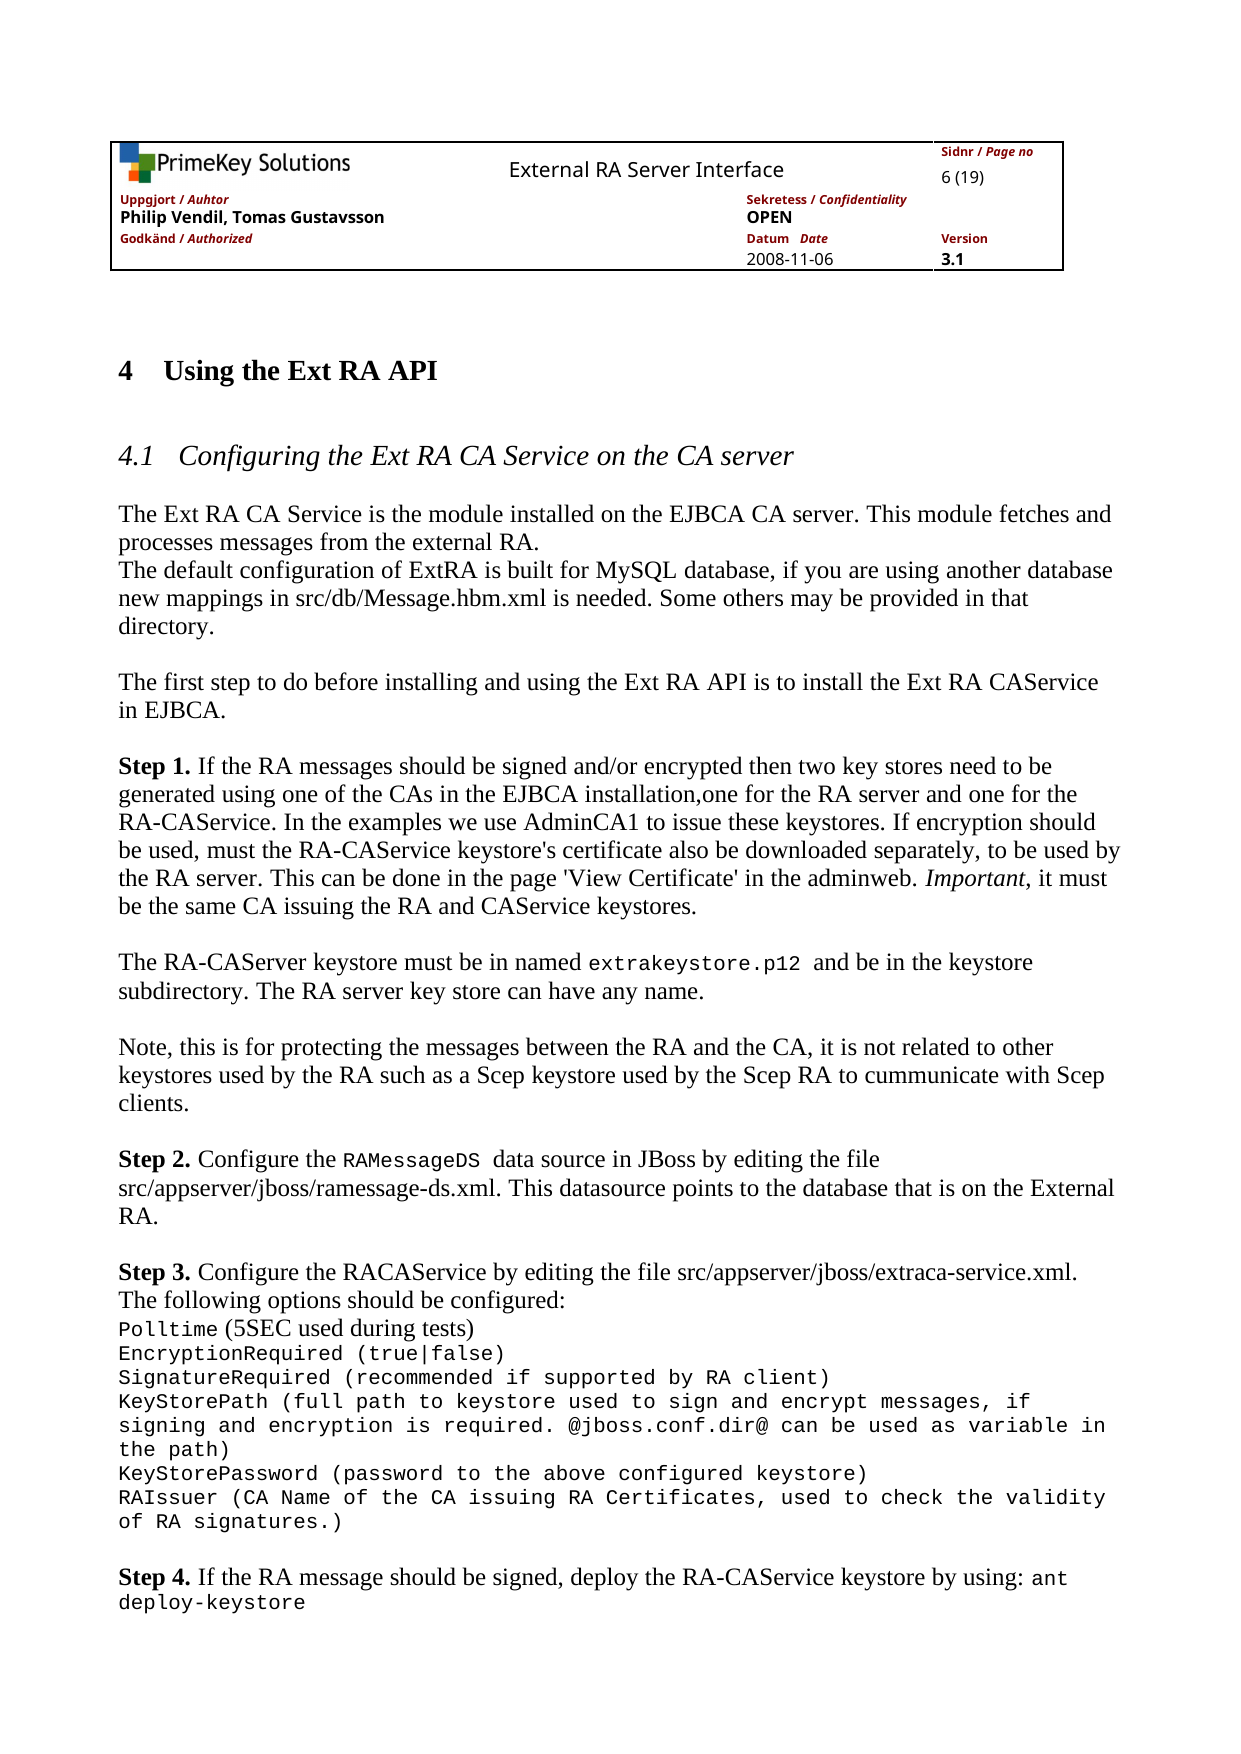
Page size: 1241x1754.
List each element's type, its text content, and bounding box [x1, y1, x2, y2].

text Step 4. If the RA message should be signed, deploy the RA-CAService keystore by using: ant deploy-keystore [118, 1563, 1122, 1616]
text KeyStorePassword (password to the above configured keystore) [118, 1463, 1122, 1487]
text The default configuration of ExtRA is built for MySQL database, if you are using another database new mappings in src/db/Message.hbm.xml is needed. Some others may be provided in that directory. [118, 556, 1122, 640]
text RAIssuer (CA Name of the CA issuing RA Certificates, used to check the validity of RA signatures.) [118, 1487, 1122, 1535]
text Step 3. Configure the RACAService by editing the file src/appserver/jboss/extraca-service.xml. [118, 1258, 1122, 1286]
text EncryptionRequired (true|false) [118, 1343, 1122, 1367]
text Step 2. Configure the RAMessageDS data source in JBoss by editing the file src/appserver/jboss/ramessage-ds.xml. This datasource points to the database that is on the External RA. [118, 1145, 1122, 1230]
text Note, this is for protecting the messages between the RA and the CA, it is not related to other keystores used by the RA such as a Scep keystore used by the Scep RA to cummunicate with Scep clients. [118, 1033, 1122, 1117]
text SignatureRequired (recommended if supported by RA client) [118, 1367, 1122, 1391]
text KeyStorePath (full path to keystore used to sign and encrypt messages, if signing and encryption is required. @jboss.conf.dir@ can be used as variable in the path) [118, 1391, 1122, 1463]
text The following options should be configured: [118, 1286, 1122, 1314]
text Step 1. If the RA messages should be signed and/or encrypted then two key stores need to be generated using one of the CAs in the EJBCA installation,one for the RA server and one for the RA-CAService. In the examples we use AdminCA1 to issue these keystores. If encryption should be used, must the RA-CAService keystore's certificate also be downloaded separately, to be used by the RA server. This can be done in the page 'View Certificate' in the adminweb. Important, it must be the same CA issuing the RA and CAService keystores. [118, 752, 1122, 920]
text Polltime (5SEC used during tests) [118, 1314, 1122, 1343]
text The Ext RA CA Service is the module installed on the EJBCA CA server. This module fetches and processes messages from the external RA. [118, 500, 1122, 556]
text The RA-CAServer keystore must be in named extrakeystore.p12 and be in the keystore subdirectory. The RA server key store can have any name. [118, 948, 1122, 1005]
subtitle Using the Ext RA API [118, 354, 1122, 386]
text The first step to do before installing and using the Ext RA API is to install the Ext RA CAService in EJBCA. [118, 668, 1122, 724]
subtitle Configuring the Ext RA CA Service on the CA server [118, 439, 1122, 472]
